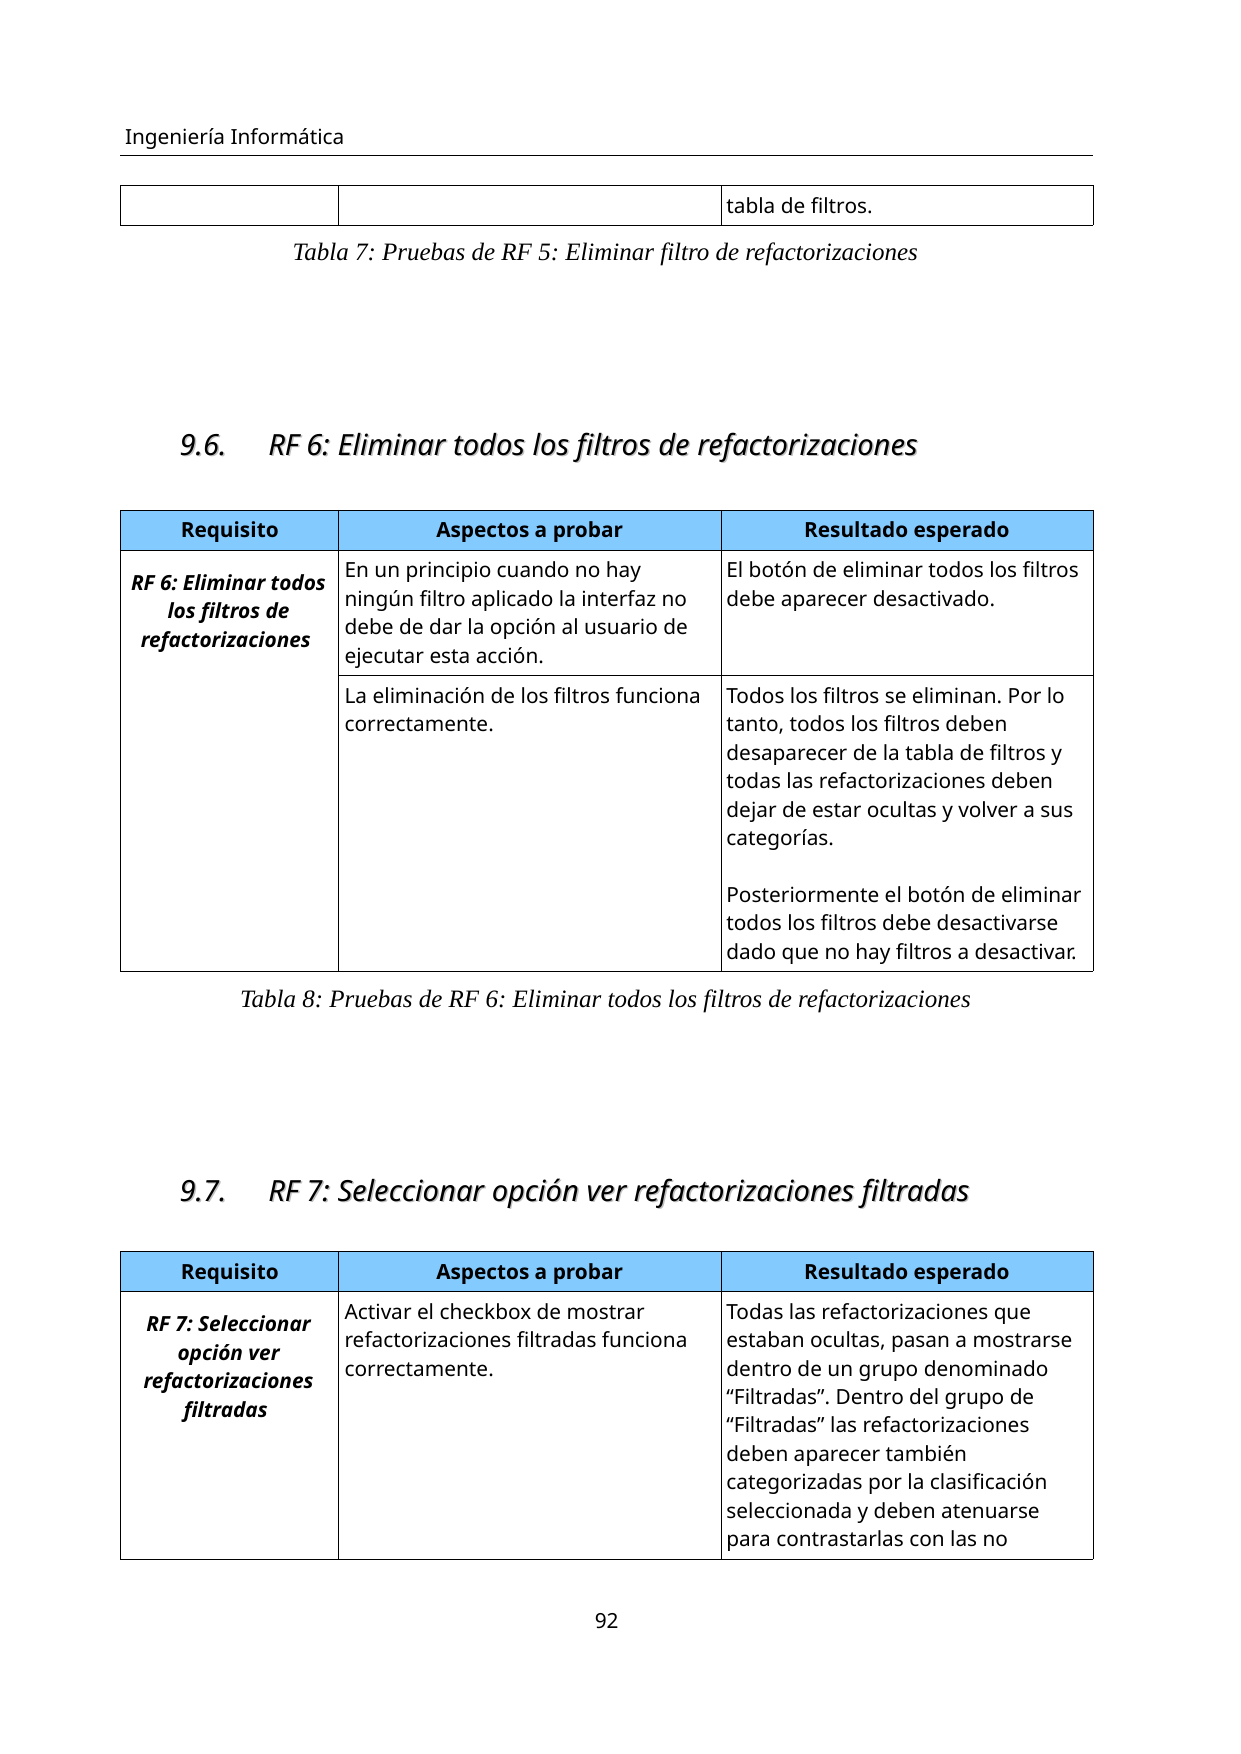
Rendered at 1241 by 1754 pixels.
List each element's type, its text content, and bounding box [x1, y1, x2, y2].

table_cell [121, 186, 338, 225]
subtitle RF 7: Seleccionar opción ver refactorizaciones filtradas [179, 1170, 1093, 1210]
table_header Resultado esperado [722, 511, 1093, 550]
table_header Resultado esperado [722, 1252, 1093, 1291]
table_header Aspectos a probar [339, 511, 721, 550]
subtitle RF 6: Eliminar todos los filtros de refactorizaciones [179, 424, 1093, 464]
table_cell En un principio cuando no hay ningún filtro aplicado la interfaz no debe de dar la opción al usuario de ejecutar esta acción. [339, 551, 721, 675]
table_cell La eliminación de los filtros funciona correctamente. [339, 676, 721, 971]
table_cell Activar el checkbox de mostrar refactorizaciones filtradas funciona correctamente. [339, 1292, 721, 1558]
table_cell Todos los filtros se eliminan. Por lo tanto, todos los filtros deben desaparecer de la tabla de filtros y todas las refactorizaciones deben dejar de estar ocultas y volver a sus categorías. Posteriormente el botón de eliminar todos los filtros debe desactivarse dado que no hay filtros a desactivar. [722, 676, 1093, 971]
table_cell RF 7: Seleccionar opción ver refactorizaciones filtradas [121, 1292, 338, 1558]
table_cell Todas las refactorizaciones que estaban ocultas, pasan a mostrarse dentro de un grupo denominado “Filtradas”. Dentro del grupo de “Filtradas” las refactorizaciones deben aparecer también categorizadas por la clasificación seleccionada y deben atenuarse para contrastarlas con las no [722, 1292, 1093, 1558]
table_cell RF 6: Eliminar todos los filtros de refactorizaciones [121, 551, 338, 971]
table_cell El botón de eliminar todos los filtros debe aparecer desactivado. [722, 551, 1093, 675]
text Tabla 8: Pruebas de RF 6: Eliminar todos los filtros de refactorizaciones [120, 984, 1093, 1012]
table_header Requisito [121, 1252, 338, 1291]
table_header Requisito [121, 511, 338, 550]
text Tabla 7: Pruebas de RF 5: Eliminar filtro de refactorizaciones [120, 237, 1093, 266]
table_cell [339, 186, 721, 225]
table_header Aspectos a probar [339, 1252, 721, 1291]
table_cell tabla de filtros. [722, 186, 1093, 225]
